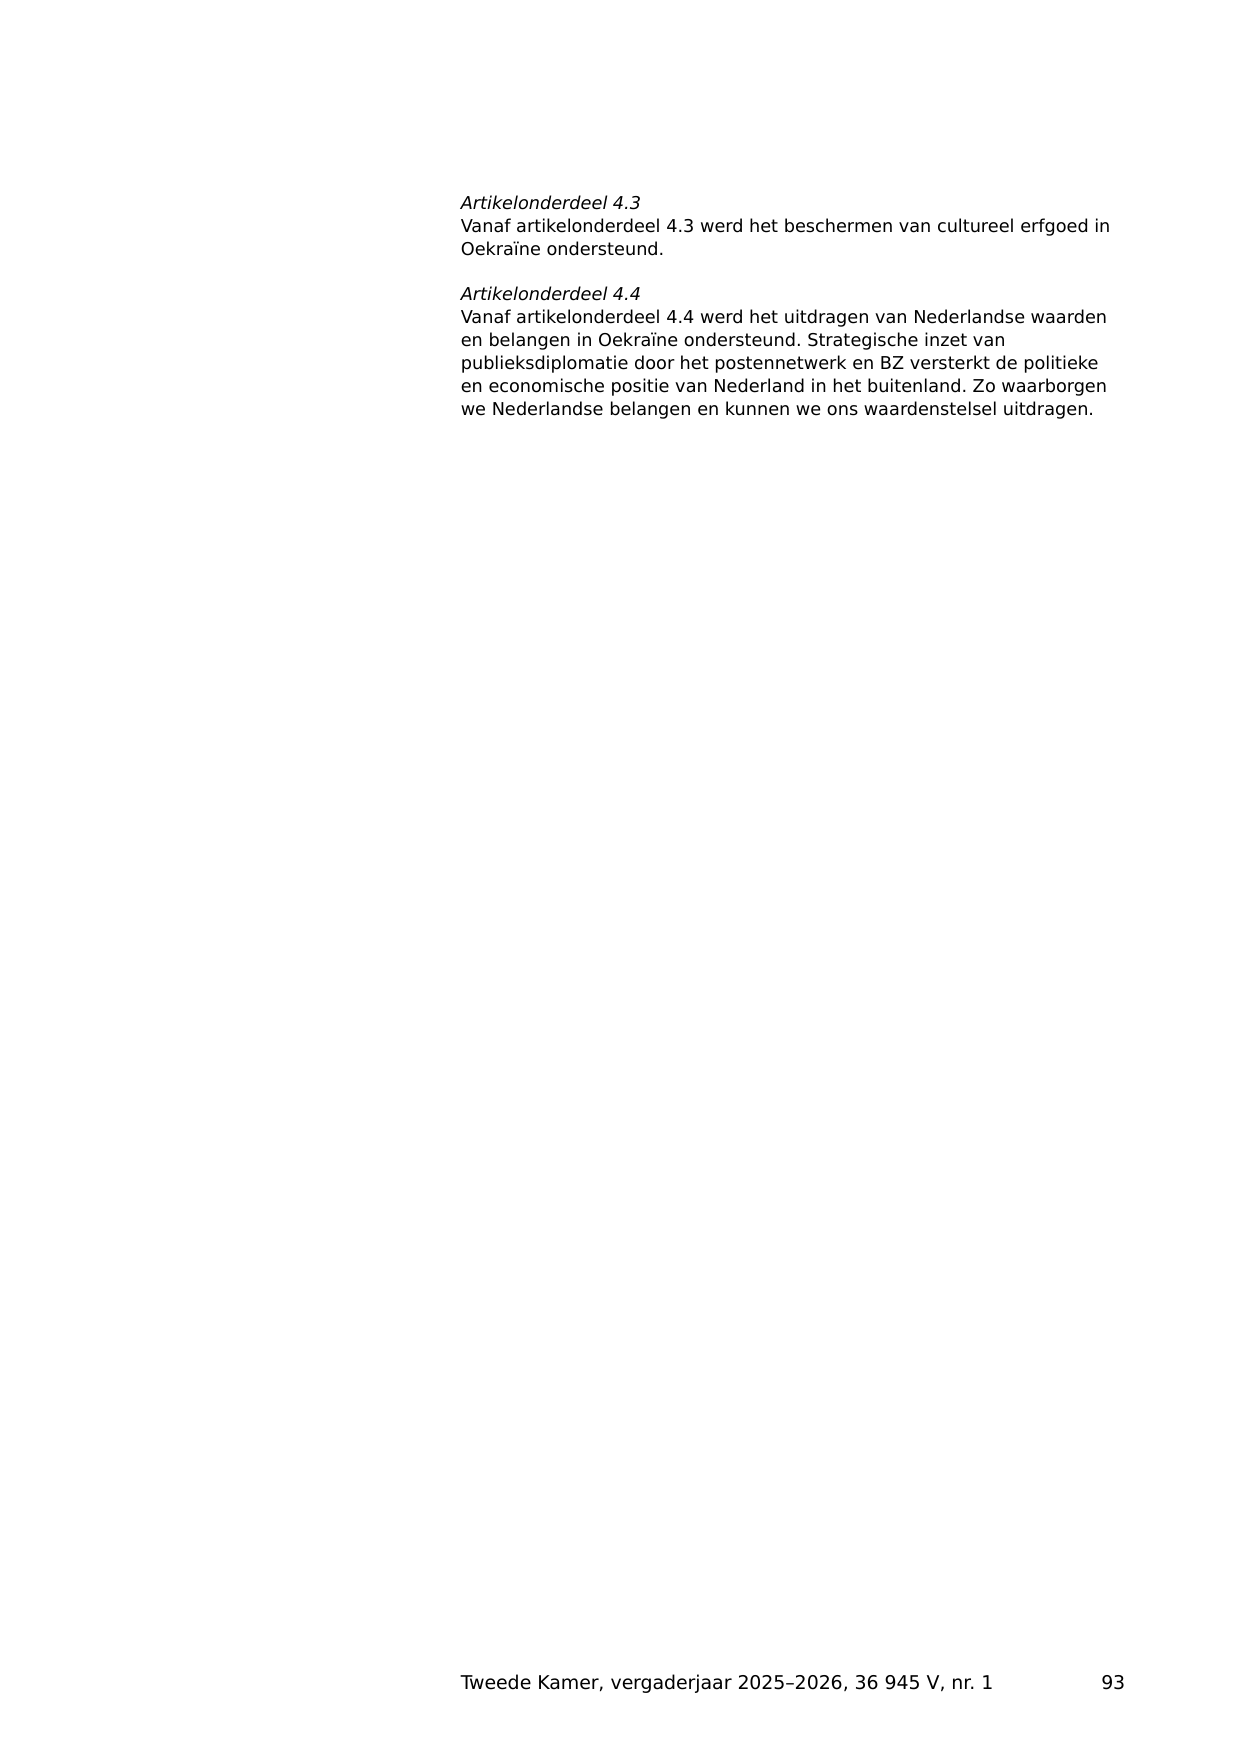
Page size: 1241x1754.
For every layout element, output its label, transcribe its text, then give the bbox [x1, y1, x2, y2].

text Artikelonderdeel 4.4 Vanaf artikelonderdeel 4.4 werd het uitdragen van Nederlandse waarden en belangen in Oekraïne ondersteund. Strategische inzet van publieksdiplomatie door het postennetwerk en BZ versterkt de politieke en economische positie van Nederland in het buitenland. Zo waarborgen we Nederlandse belangen en kunnen we ons waardenstelsel uitdragen. [461, 282, 1125, 420]
text Artikelonderdeel 4.3 Vanaf artikelonderdeel 4.3 werd het beschermen van cultureel erfgoed in Oekraïne ondersteund. [461, 191, 1125, 259]
